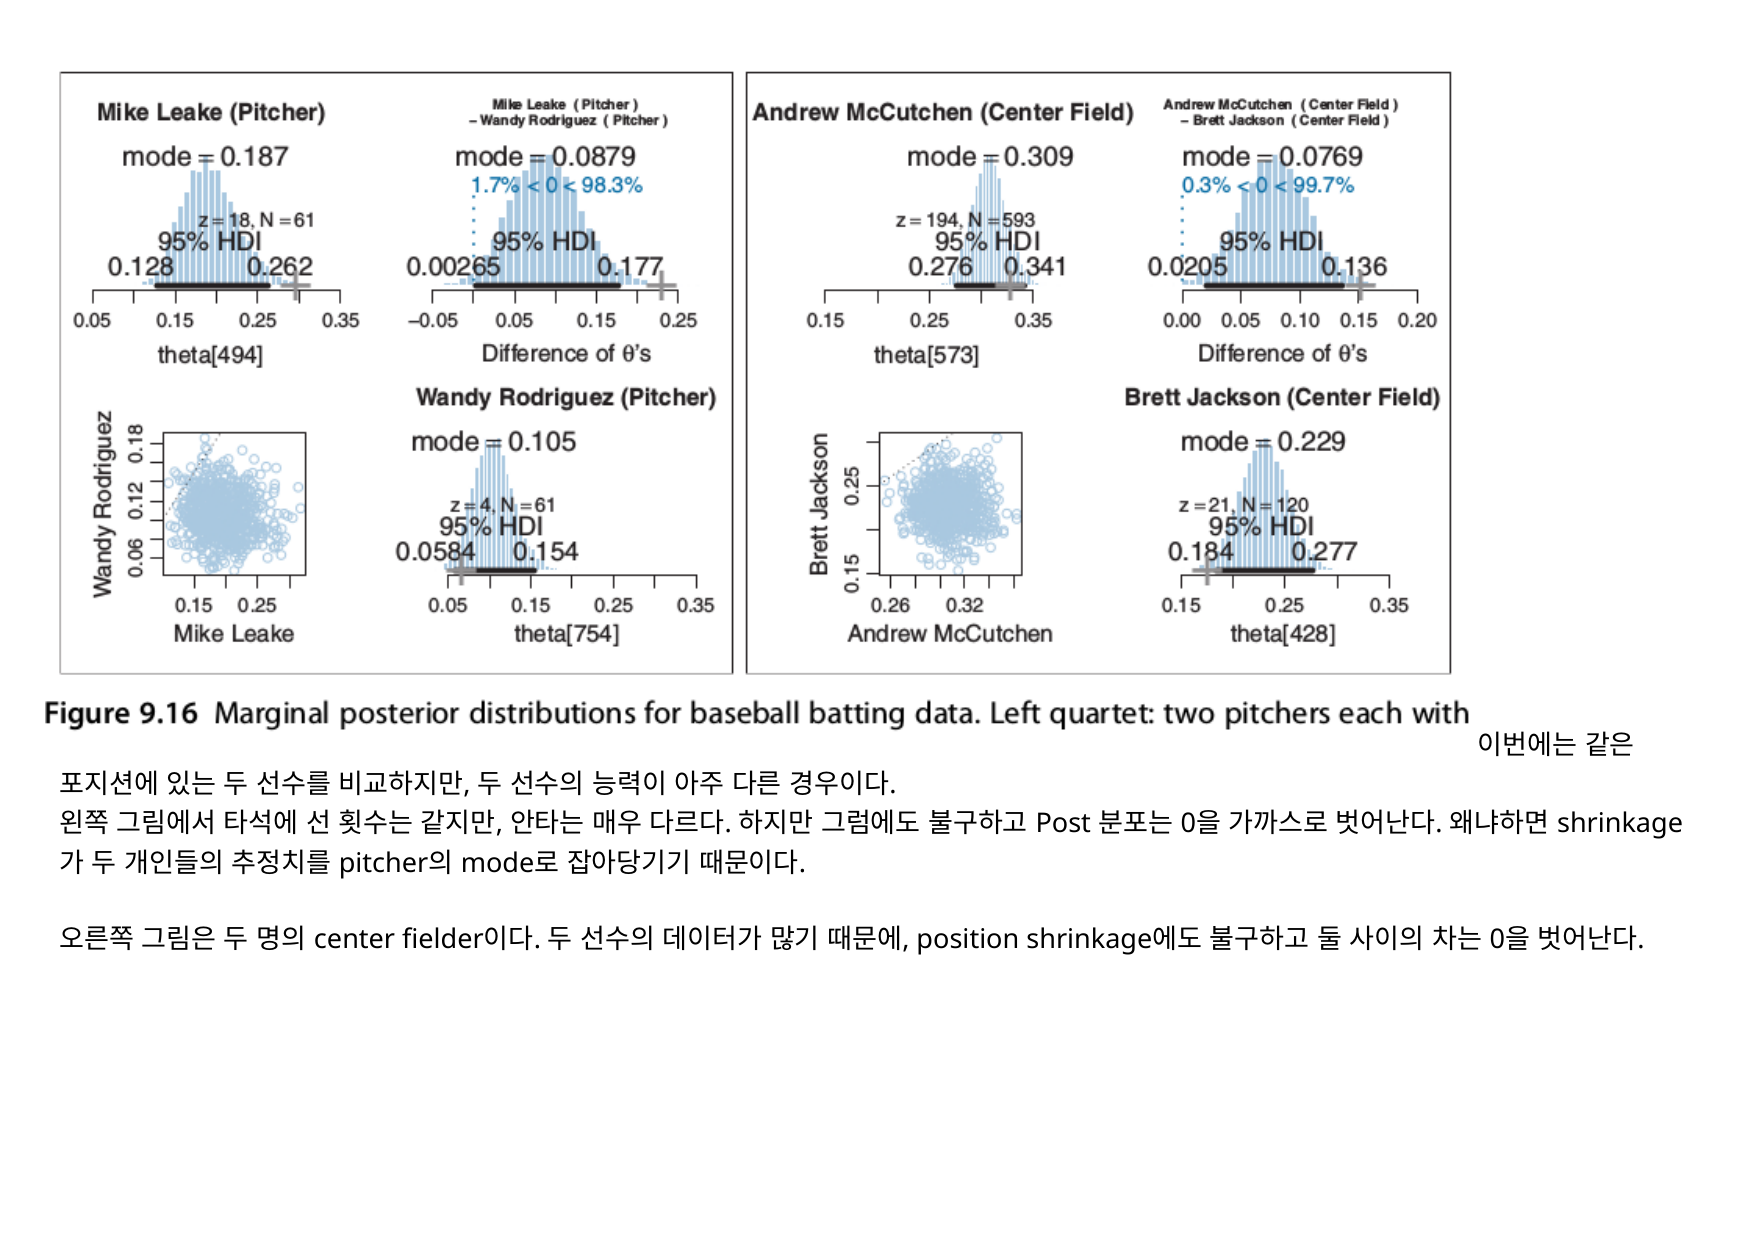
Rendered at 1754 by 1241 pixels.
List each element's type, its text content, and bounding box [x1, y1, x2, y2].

text 오른쪽 그림은 두 명의 center fielder이다. 두 선수의 데이터가 많기 때문에, position shrinkage에도 불구하고 둘 사이의 차는 0을 벗어난다. [59, 917, 1695, 956]
picture [45, 59, 1478, 736]
text 왼쪽 그림에서 타석에 선 횟수는 같지만, 안타는 매우 다르다. 하지만 그럼에도 불구하고 Post 분포는 0을 가까스로 벗어난다. 왜냐하면 shrinkage가 두 개인들의 추정치를 pitcher의 mode로 잡아당기기 때문이다. [59, 801, 1695, 880]
text 이번에는 같은 포지션에 있는 두 선수를 비교하지만, 두 선수의 능력이 아주 다른 경우이다. [59, 723, 1695, 801]
